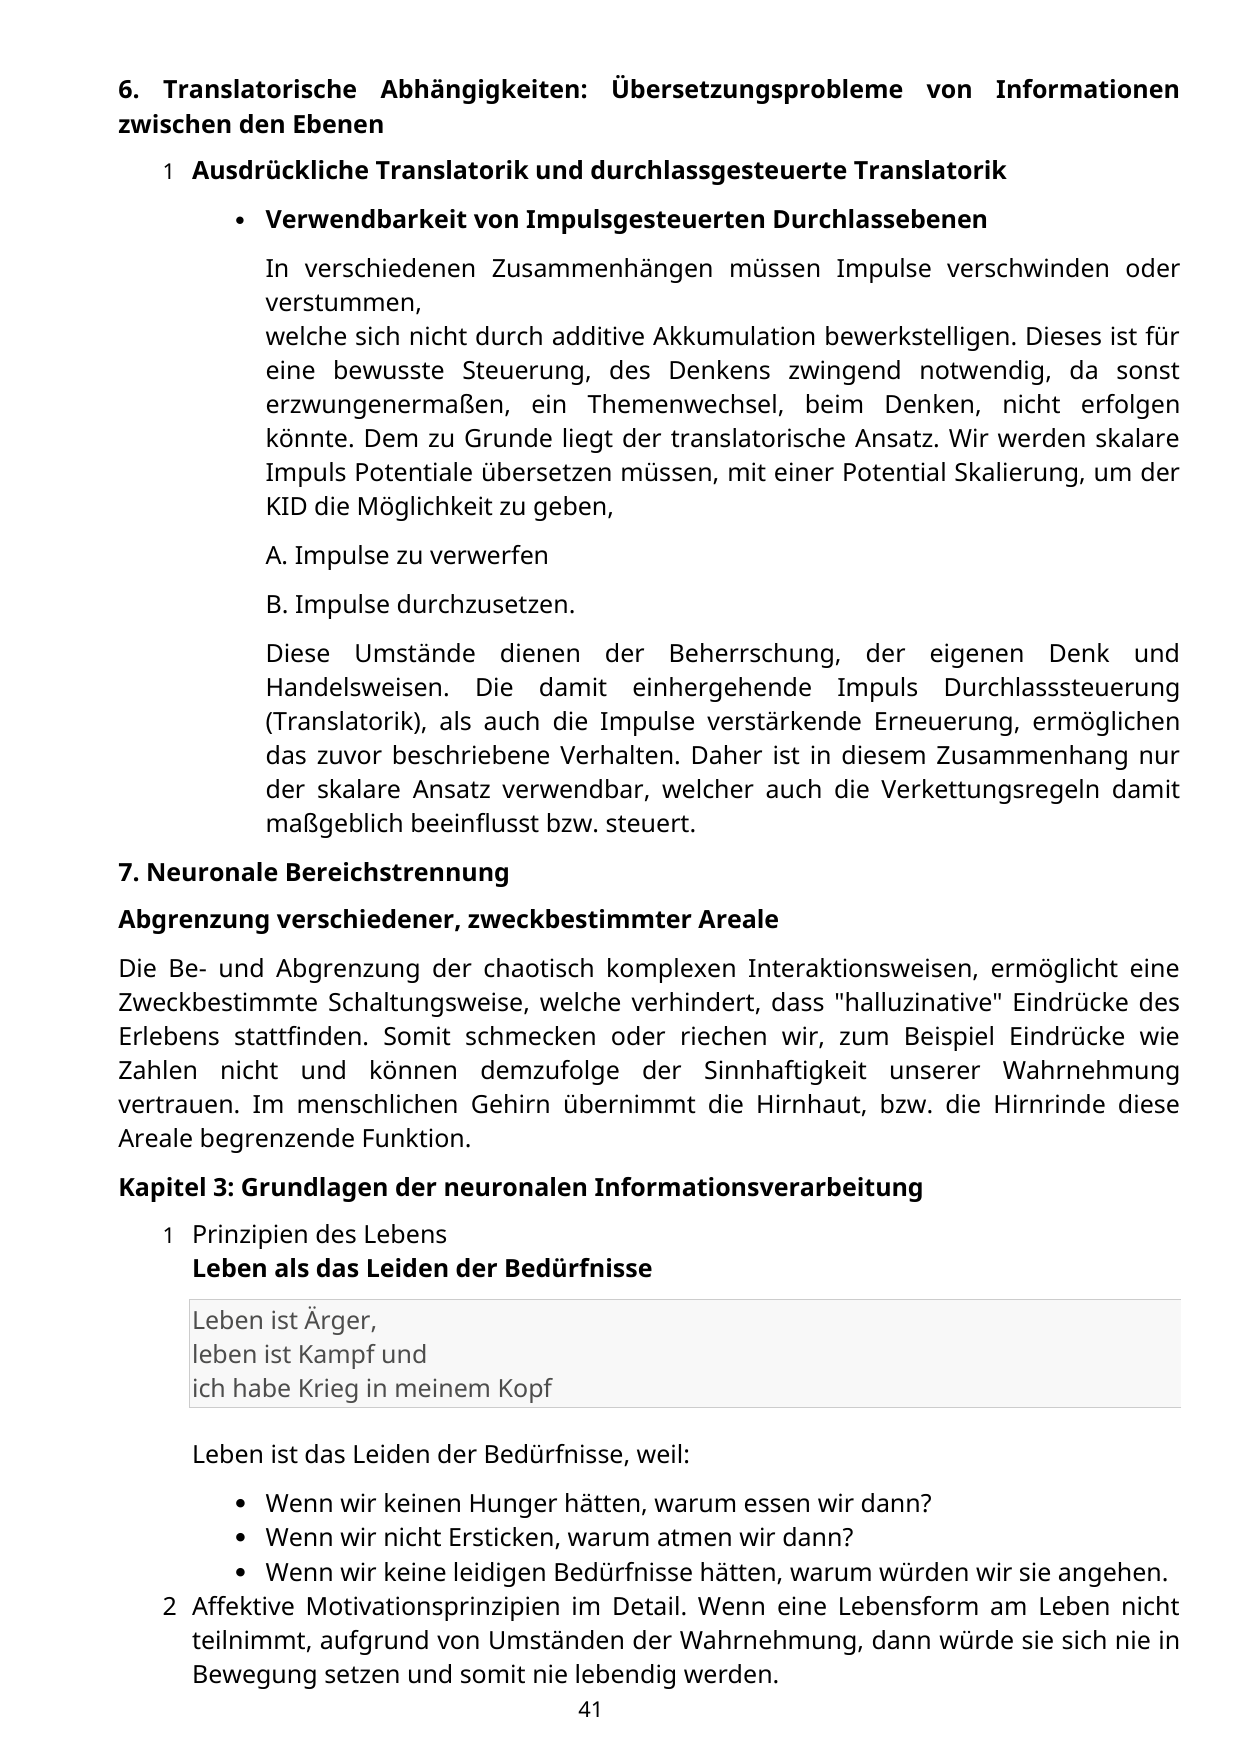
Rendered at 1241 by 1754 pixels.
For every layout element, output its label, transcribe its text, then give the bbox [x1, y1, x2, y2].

text leben ist Kampf und [190, 1334, 1181, 1368]
text In verschiedenen Zusammenhängen müssen Impulse verschwinden oder verstummen, welche sich nicht durch additive Akkumulation bewerkstelligen. Dieses ist für eine bewusste Steuerung, des Denkens zwingend notwendig, da sonst erzwungenermaßen, ein Themenwechsel, beim Denken, nicht erfolgen könnte. Dem zu Grunde liegt der translatorische Ansatz. Wir werden skalare Impuls Potentiale übersetzen müssen, mit einer Potential Skalierung, um der KID die Möglichkeit zu geben, [265, 251, 1181, 523]
subtitle Kapitel 3: Grundlagen der neuronalen Informationsverarbeitung [118, 1169, 1181, 1204]
text Diese Umstände dienen der Beherrschung, der eigenen Denk und Handelsweisen. Die damit einhergehende Impuls Durchlasssteuerung (Translatorik), als auch die Impulse verstärkende Erneuerung, ermöglichen das zuvor beschriebene Verhalten. Daher ist in diesem Zusammenhang nur der skalare Ansatz verwendbar, welcher auch die Verkettungsregeln damit maßgeblich beeinflusst bzw. steuert. [265, 636, 1181, 840]
list Prinzipien des Lebens Leben als das Leiden der Bedürfnisse [162, 1216, 1181, 1284]
list Wenn wir keine leidigen Bedürfnisse hätten, warum würden wir sie angehen. [236, 1554, 1181, 1588]
text Leben ist Ärger, [190, 1300, 1181, 1334]
text ich habe Krieg in meinem Kopf [190, 1368, 1181, 1407]
subtitle 7. Neuronale Bereichstrennung [118, 855, 1181, 889]
text A. Impulse zu verwerfen [265, 538, 1181, 572]
text Die Be- und Abgrenzung der chaotisch komplexen Interaktionsweisen, ermöglicht eine Zweckbestimmte Schaltungsweise, welche verhindert, dass "halluzinative" Eindrücke des Erlebens stattfinden. Somit schmecken oder riechen wir, zum Beispiel Eindrücke wie Zahlen nicht und können demzufolge der Sinnhaftigkeit unserer Wahrnehmung vertrauen. Im menschlichen Gehirn übernimmt die Hirnhaut, bzw. die Hirnrinde diese Areale begrenzende Funktion. [118, 950, 1181, 1155]
text Abgrenzung verschiedener, zweckbestimmter Areale [118, 902, 1181, 936]
list Wenn wir nicht Ersticken, warum atmen wir dann? [236, 1520, 1181, 1554]
list Ausdrückliche Translatorik und durchlassgesteuerte Translatorik [162, 153, 1181, 187]
list Verwendbarkeit von Impulsgesteuerten Durchlassebenen [236, 202, 1181, 236]
text Leben ist das Leiden der Bedürfnisse, weil: [192, 1437, 1181, 1471]
list Affektive Motivationsprinzipien im Detail. Wenn eine Lebensform am Leben nicht teilnimmt, aufgrund von Umständen der Wahrnehmung, dann würde sie sich nie in Bewegung setzen und somit nie lebendig werden. [162, 1588, 1181, 1690]
subtitle 6. Translatorische Abhängigkeiten: Übersetzungsprobleme von Informationen zwischen den Ebenen [118, 72, 1181, 140]
list Wenn wir keinen Hunger hätten, warum essen wir dann? [236, 1486, 1181, 1520]
text B. Impulse durchzusetzen. [265, 587, 1181, 621]
